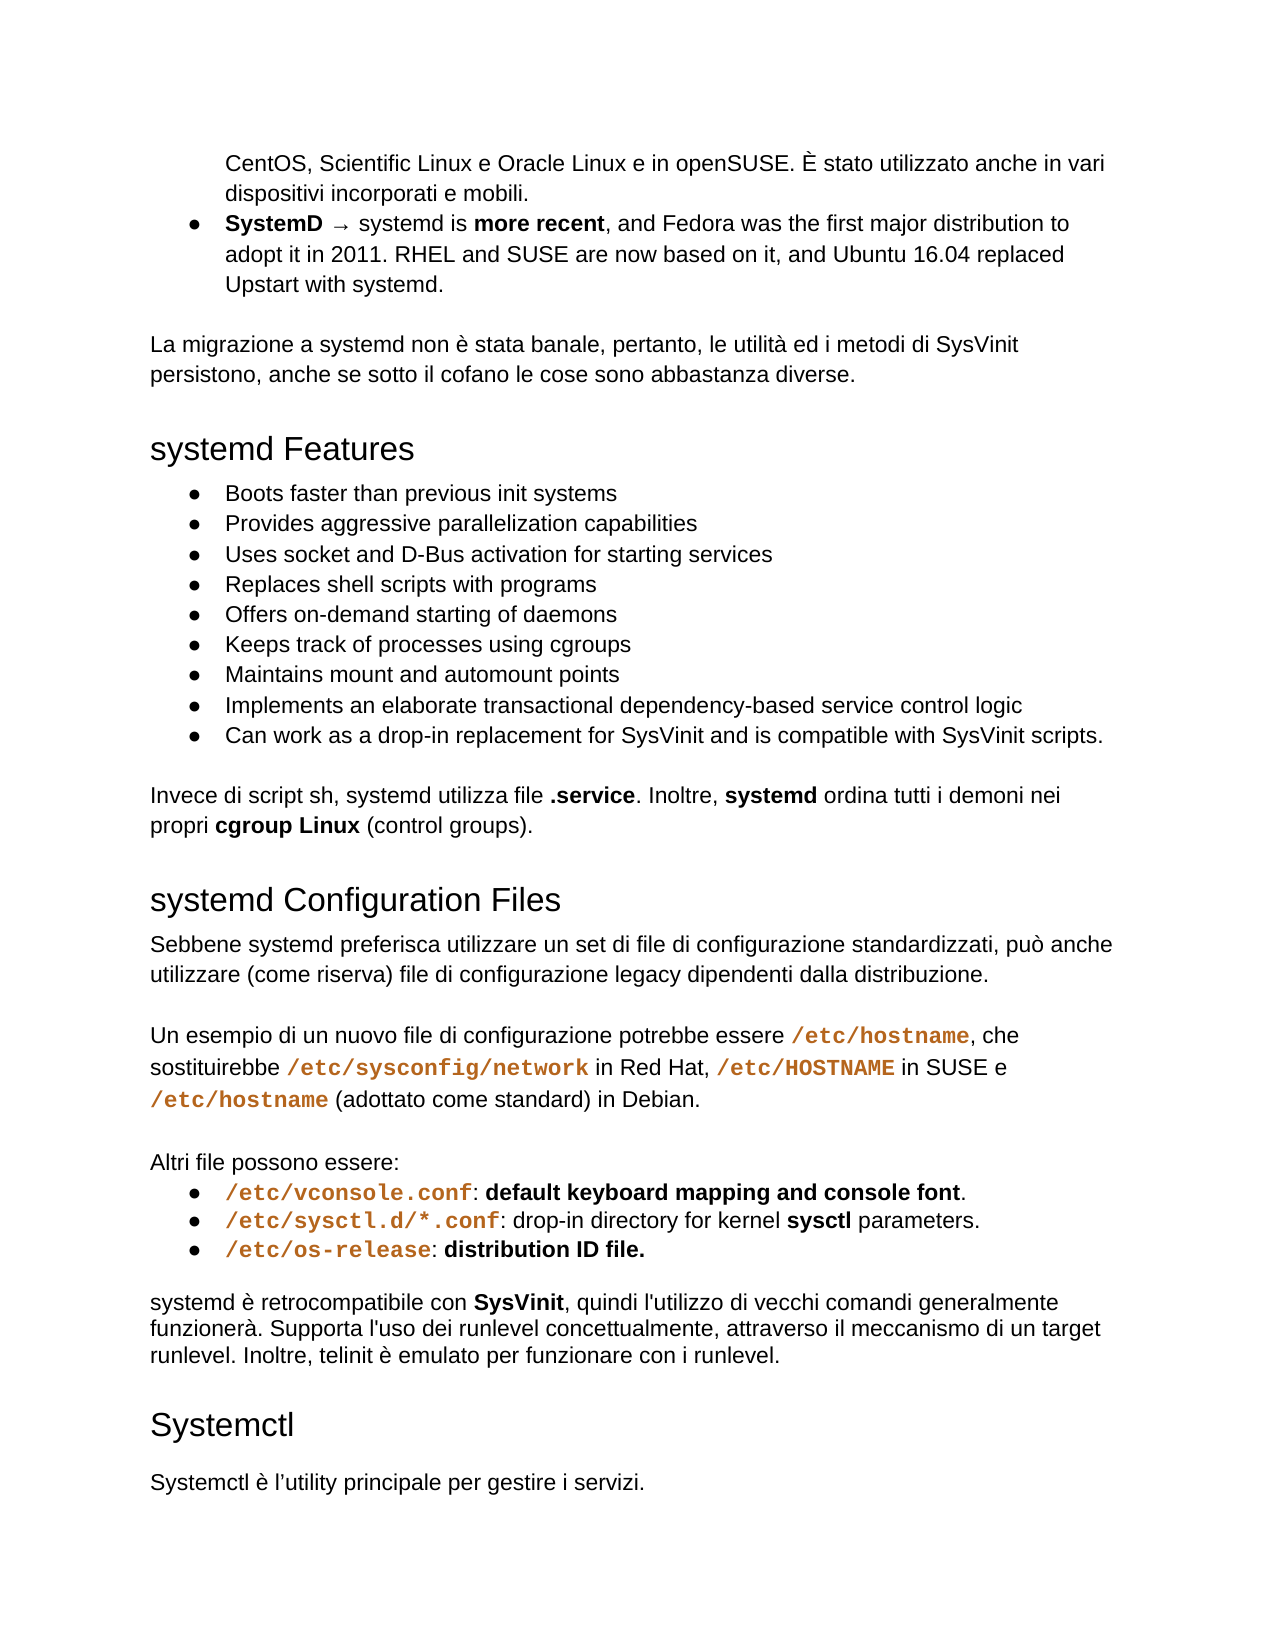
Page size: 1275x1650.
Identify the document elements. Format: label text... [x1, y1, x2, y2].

list Boots faster than previous init systems [187, 480, 1125, 506]
list /etc/vconsole.conf: default keyboard mapping and console font. [187, 1179, 1125, 1207]
list Offers on-demand starting of daemons [187, 601, 1125, 627]
text Invece di script sh, systemd utilizza file .service. Inoltre, systemd ordina tutti i demoni nei propri cgroup Linux (control groups). [150, 782, 1125, 839]
text Altri file possono essere: [150, 1149, 1125, 1175]
subtitle Systemctl [150, 1406, 1125, 1444]
list /etc/sysctl.d/*.conf: drop-in directory for kernel sysctl parameters. [187, 1207, 1125, 1236]
list Maintains mount and automount points [187, 661, 1125, 688]
list /etc/os-release: distribution ID file. [187, 1236, 1125, 1264]
list CentOS, Scientific Linux e Oracle Linux e in openSUSE. È stato utilizzato anche in vari dispositivi incorporati e mobili. [187, 150, 1125, 207]
text systemd è retrocompatibile con SysVinit, quindi l'utilizzo di vecchi comandi generalmente funzionerà. Supporta l'uso dei runlevel concettualmente, attraverso il meccanismo di un target runlevel. Inoltre, telinit è emulato per funzionare con i runlevel. [150, 1289, 1125, 1368]
list Provides aggressive parallelization capabilities [187, 510, 1125, 537]
text La migrazione a systemd non è stata banale, pertanto, le utilità ed i metodi di SysVinit persistono, anche se sotto il cofano le cose sono abbastanza diverse. [150, 331, 1125, 388]
list Implements an elaborate transactional dependency-based service control logic [187, 692, 1125, 718]
text Systemctl è l’utility principale per gestire i servizi. [150, 1469, 1125, 1495]
text Un esempio di un nuovo file di configurazione potrebbe essere /etc/hostname, che sostituirebbe /etc/sysconfig/network in Red Hat, /etc/HOSTNAME in SUSE e /etc/hostname (adottato come standard) in Debian. [150, 1022, 1125, 1114]
subtitle systemd Configuration Files [150, 880, 1125, 918]
list SystemD → systemd is more recent, and Fedora was the first major distribution to adopt it in 2011. RHEL and SUSE are now based on it, and Ubuntu 16.04 replaced Upstart with systemd. [187, 210, 1125, 297]
list Uses socket and D-Bus activation for starting services [187, 541, 1125, 567]
list Replaces shell scripts with programs [187, 571, 1125, 597]
text Sebbene systemd preferisca utilizzare un set di file di configurazione standardizzati, può anche utilizzare (come riserva) file di configurazione legacy dipendenti dalla distribuzione. [150, 931, 1125, 988]
subtitle systemd Features [150, 429, 1125, 468]
list Keeps track of processes using cgroups [187, 631, 1125, 657]
list Can work as a drop-in replacement for SysVinit and is compatible with SysVinit scripts. [187, 722, 1125, 748]
